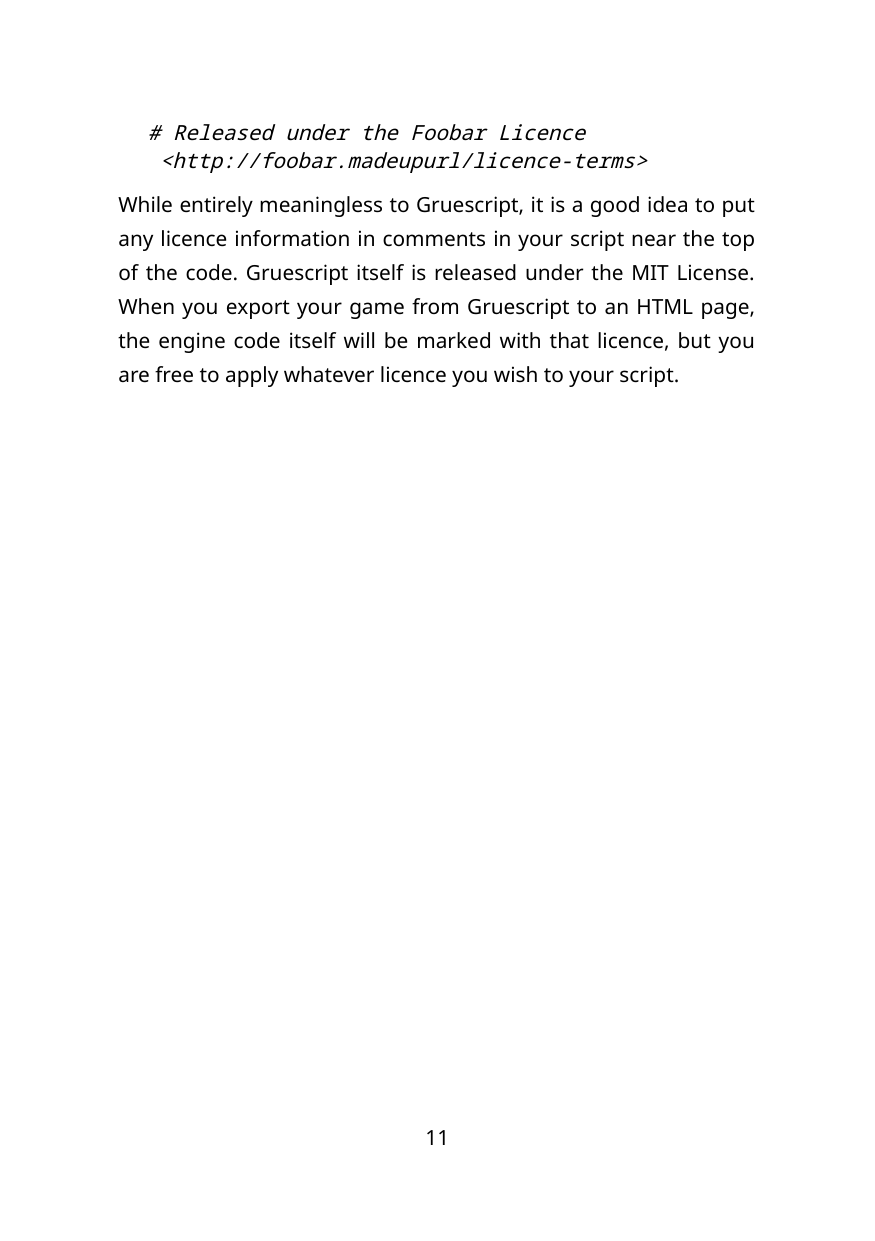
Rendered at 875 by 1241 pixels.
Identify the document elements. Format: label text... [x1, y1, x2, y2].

text While entirely meaningless to Gruescript, it is a good idea to put any licence information in comments in your script near the top of the code. Gruescript itself is released under the MIT License. When you export your game from Gruescript to an HTML page, the engine code itself will be marked with that licence, but you are free to apply whatever licence you wish to your script. [118, 190, 756, 388]
text # Released under the Foobar Licence <http://foobar.madeupurl/licence-terms> [148, 118, 756, 175]
